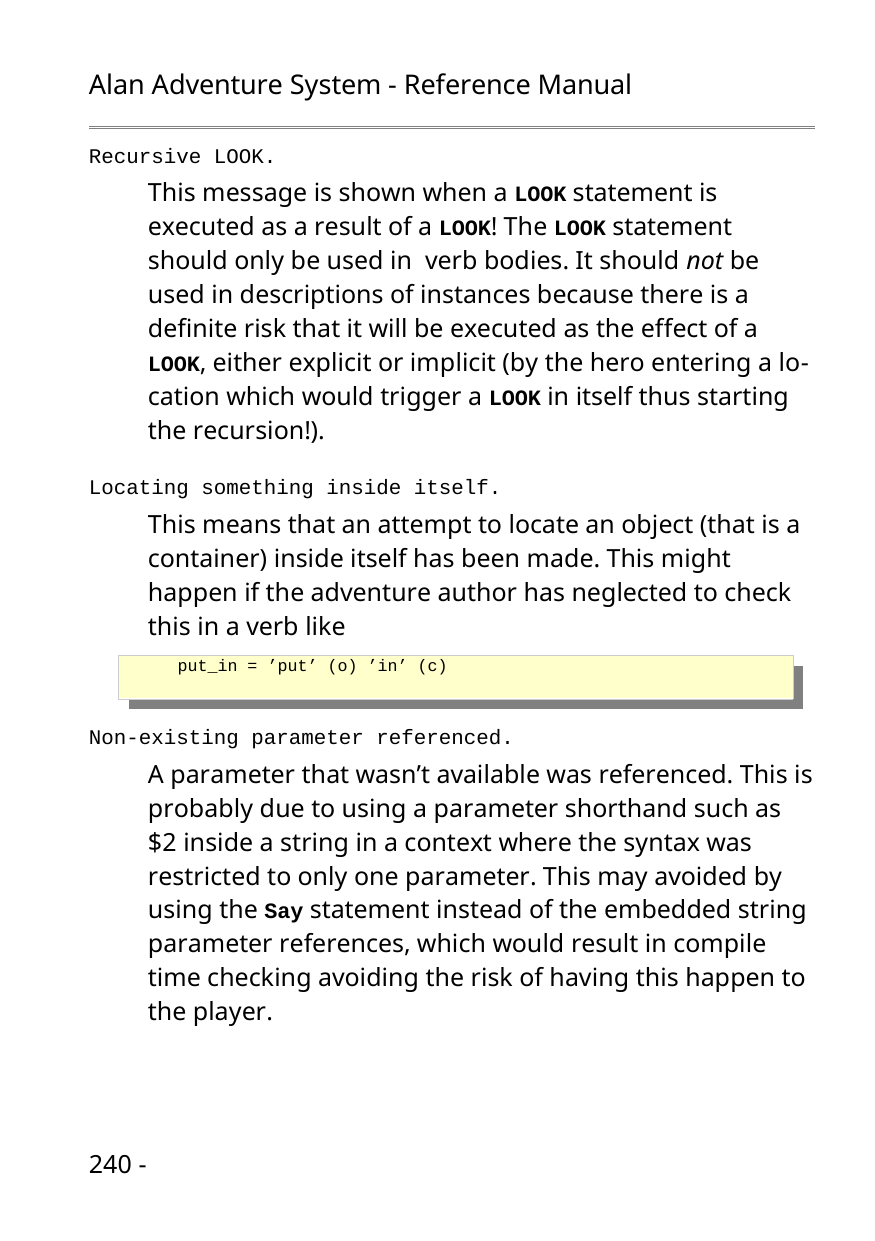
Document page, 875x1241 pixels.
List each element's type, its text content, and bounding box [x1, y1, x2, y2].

text A parameter that wasn’t available was referenced. This is probably due to using a parameter shorthand such as $2 inside a string in a context where the syntax was restricted to only one parameter. This may avoided by using the Say statement instead of the embedded string parameter references, which would result in compile time checking avoiding the risk of hav­ing this happen to the player. [148, 757, 815, 1028]
text Locating something inside itself. [88, 477, 815, 501]
text This message is shown when a LOOK statement is executed as a result of a LOOK! The LOOK statement should only be used in verb bodies. It should not be used in descriptions of instances because there is a definite risk that it will be executed as the ef­fect of a LOOK, either explicit or implicit (by the hero entering a lo­cation which would trigger a LOOK in itself thus starting the recursion!). [148, 175, 815, 447]
text put_in = ’put’ (o) ’in’ (c) [119, 656, 793, 674]
text Non-existing parameter referenced. [88, 727, 815, 751]
text This means that an attempt to locate an object (that is a container) in­side itself has been made. This might happen if the adventure author has neglected to check this in a verb like [148, 507, 815, 643]
text Recursive LOOK. [88, 146, 815, 169]
